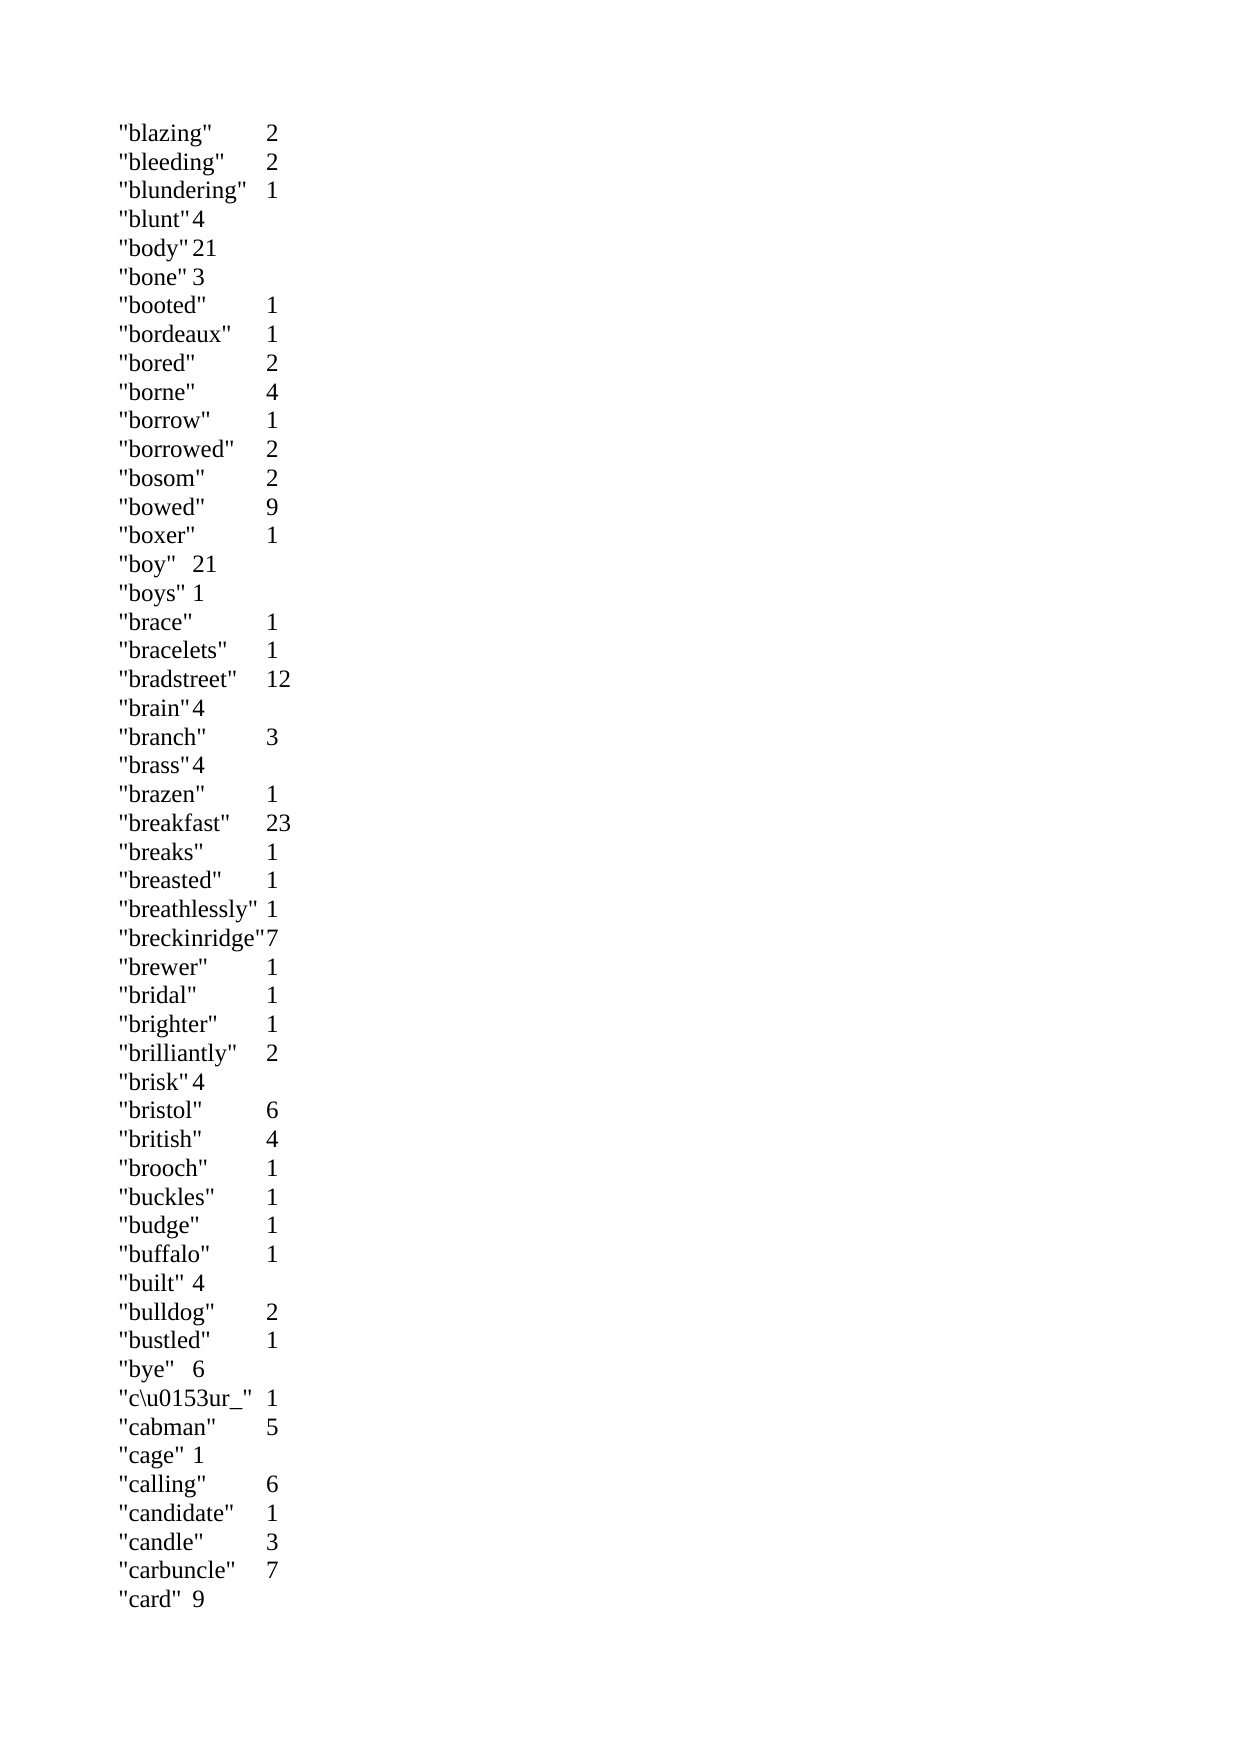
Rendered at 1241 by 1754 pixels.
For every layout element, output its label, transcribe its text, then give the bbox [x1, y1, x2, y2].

text "branch" 3 [118, 722, 1122, 751]
text "borne" 4 [118, 377, 1122, 406]
text "body" 21 [118, 233, 1122, 262]
text "borrowed" 2 [118, 434, 1122, 463]
text "brewer" 1 [118, 952, 1122, 981]
text "carbuncle" 7 [118, 1556, 1122, 1584]
text "boxer" 1 [118, 521, 1122, 549]
text "candle" 3 [118, 1527, 1122, 1556]
text "brass" 4 [118, 751, 1122, 779]
text "cabman" 5 [118, 1412, 1122, 1441]
text "candidate" 1 [118, 1498, 1122, 1527]
text "bridal" 1 [118, 981, 1122, 1009]
text "booted" 1 [118, 291, 1122, 319]
text "buckles" 1 [118, 1182, 1122, 1211]
text "budge" 1 [118, 1211, 1122, 1239]
text "brighter" 1 [118, 1009, 1122, 1038]
text "brilliantly" 2 [118, 1038, 1122, 1067]
text "bye" 6 [118, 1354, 1122, 1383]
text "bleeding" 2 [118, 147, 1122, 176]
text "brace" 1 [118, 607, 1122, 636]
text "brooch" 1 [118, 1153, 1122, 1182]
text "breaks" 1 [118, 837, 1122, 866]
text "british" 4 [118, 1124, 1122, 1153]
text "cage" 1 [118, 1441, 1122, 1469]
text "bracelets" 1 [118, 636, 1122, 664]
text "breakfast" 23 [118, 808, 1122, 837]
text "c\u0153ur_" 1 [118, 1383, 1122, 1412]
text "bristol" 6 [118, 1096, 1122, 1124]
text "boy" 21 [118, 549, 1122, 578]
text "bustled" 1 [118, 1326, 1122, 1354]
text "brisk" 4 [118, 1067, 1122, 1096]
text "breckinridge" 7 [118, 923, 1122, 952]
text "blazing" 2 [118, 118, 1122, 147]
text "bone" 3 [118, 262, 1122, 291]
text "bored" 2 [118, 348, 1122, 377]
text "blundering" 1 [118, 176, 1122, 204]
text "calling" 6 [118, 1469, 1122, 1498]
text "bosom" 2 [118, 463, 1122, 492]
text "borrow" 1 [118, 406, 1122, 434]
text "bordeaux" 1 [118, 319, 1122, 348]
text "built" 4 [118, 1268, 1122, 1297]
text "bowed" 9 [118, 492, 1122, 521]
text "bulldog" 2 [118, 1297, 1122, 1326]
text "bradstreet" 12 [118, 664, 1122, 693]
text "buffalo" 1 [118, 1239, 1122, 1268]
text "breasted" 1 [118, 866, 1122, 894]
text "boys" 1 [118, 578, 1122, 607]
text "blunt" 4 [118, 204, 1122, 233]
text "brain" 4 [118, 693, 1122, 722]
text "card" 9 [118, 1584, 1122, 1613]
text "brazen" 1 [118, 779, 1122, 808]
text "breathlessly" 1 [118, 894, 1122, 923]
